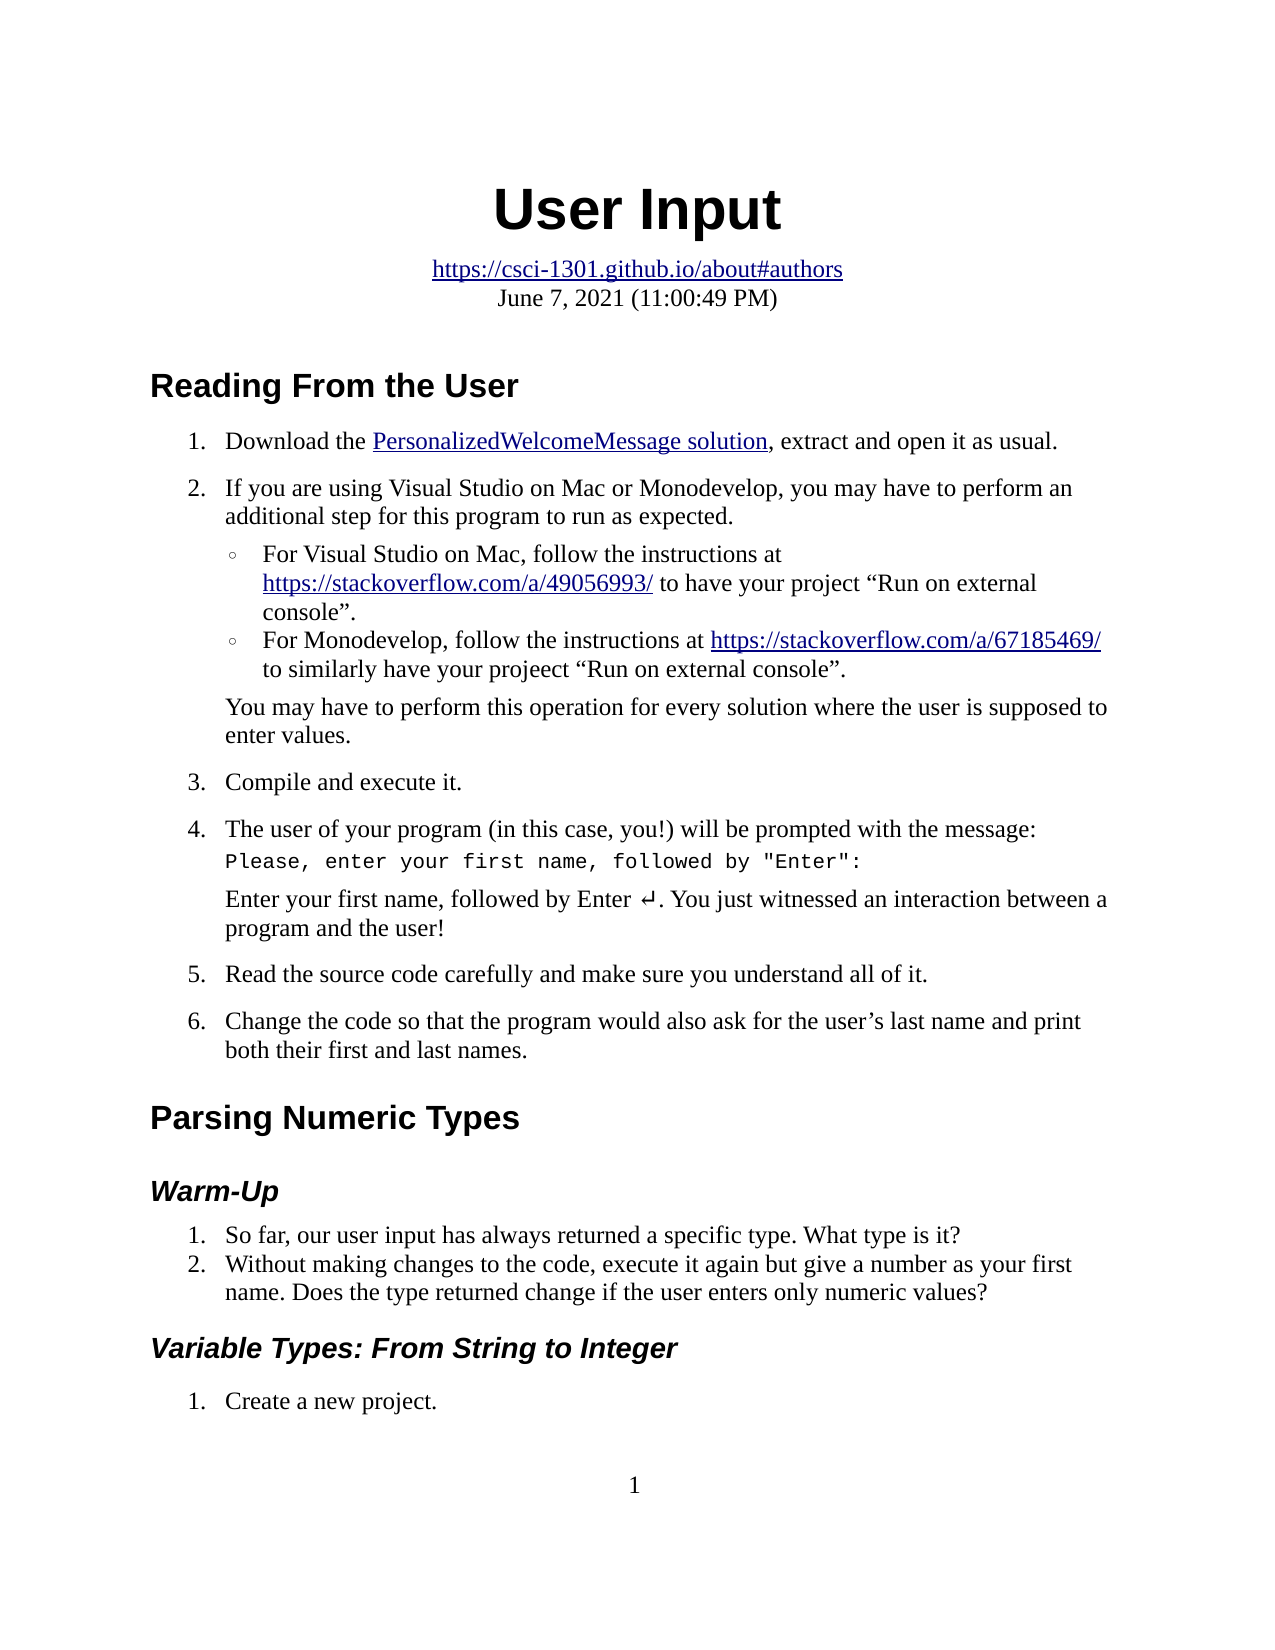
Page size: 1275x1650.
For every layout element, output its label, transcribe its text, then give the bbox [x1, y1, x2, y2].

subtitle Warm-Up [150, 1174, 1125, 1207]
list Download the PersonalizedWelcomeMessage solution, extract and open it as usual. [187, 426, 1125, 455]
list For Visual Studio on Mac, follow the instructions at https://stackoverflow.com/a/49056993/ to have your project “Run on external console”. [225, 539, 1125, 625]
list If you are using Visual Studio on Mac or Monodevelop, you may have to perform an additional step for this program to run as expected. [187, 473, 1125, 530]
list Create a new project. [187, 1386, 1125, 1415]
subtitle Parsing Numeric Types [150, 1098, 1125, 1136]
list You may have to perform this operation for every solution where the user is supposed to enter values. [187, 692, 1125, 749]
text June 7, 2021 (11:00:49 PM) [150, 283, 1125, 312]
text https://csci-1301.github.io/about#authors [150, 254, 1125, 283]
list Without making changes to the code, execute it again but give a number as your first name. Does the type returned change if the user enters only numeric values? [187, 1249, 1125, 1306]
subtitle Reading From the User [150, 366, 1125, 404]
list Please, enter your first name, followed by "Enter": [187, 852, 1125, 875]
list The user of your program (in this case, you!) will be prompted with the message: [187, 814, 1125, 843]
list Change the code so that the program would also ask for the user’s last name and print both their first and last names. [187, 1006, 1125, 1064]
subtitle Variable Types: From String to Integer [150, 1331, 1125, 1365]
list For Monodevelop, follow the instructions at https://stackoverflow.com/a/67185469/ to similarly have your projeect “Run on external console”. [225, 625, 1125, 683]
list Enter your first name, followed by Enter ↵. You just witnessed an interaction between a program and the user! [187, 884, 1125, 942]
title User Input [150, 175, 1125, 242]
list So far, our user input has always returned a specific type. What type is it? [187, 1220, 1125, 1249]
list Read the source code carefully and make sure you understand all of it. [187, 959, 1125, 988]
list Compile and execute it. [187, 767, 1125, 796]
